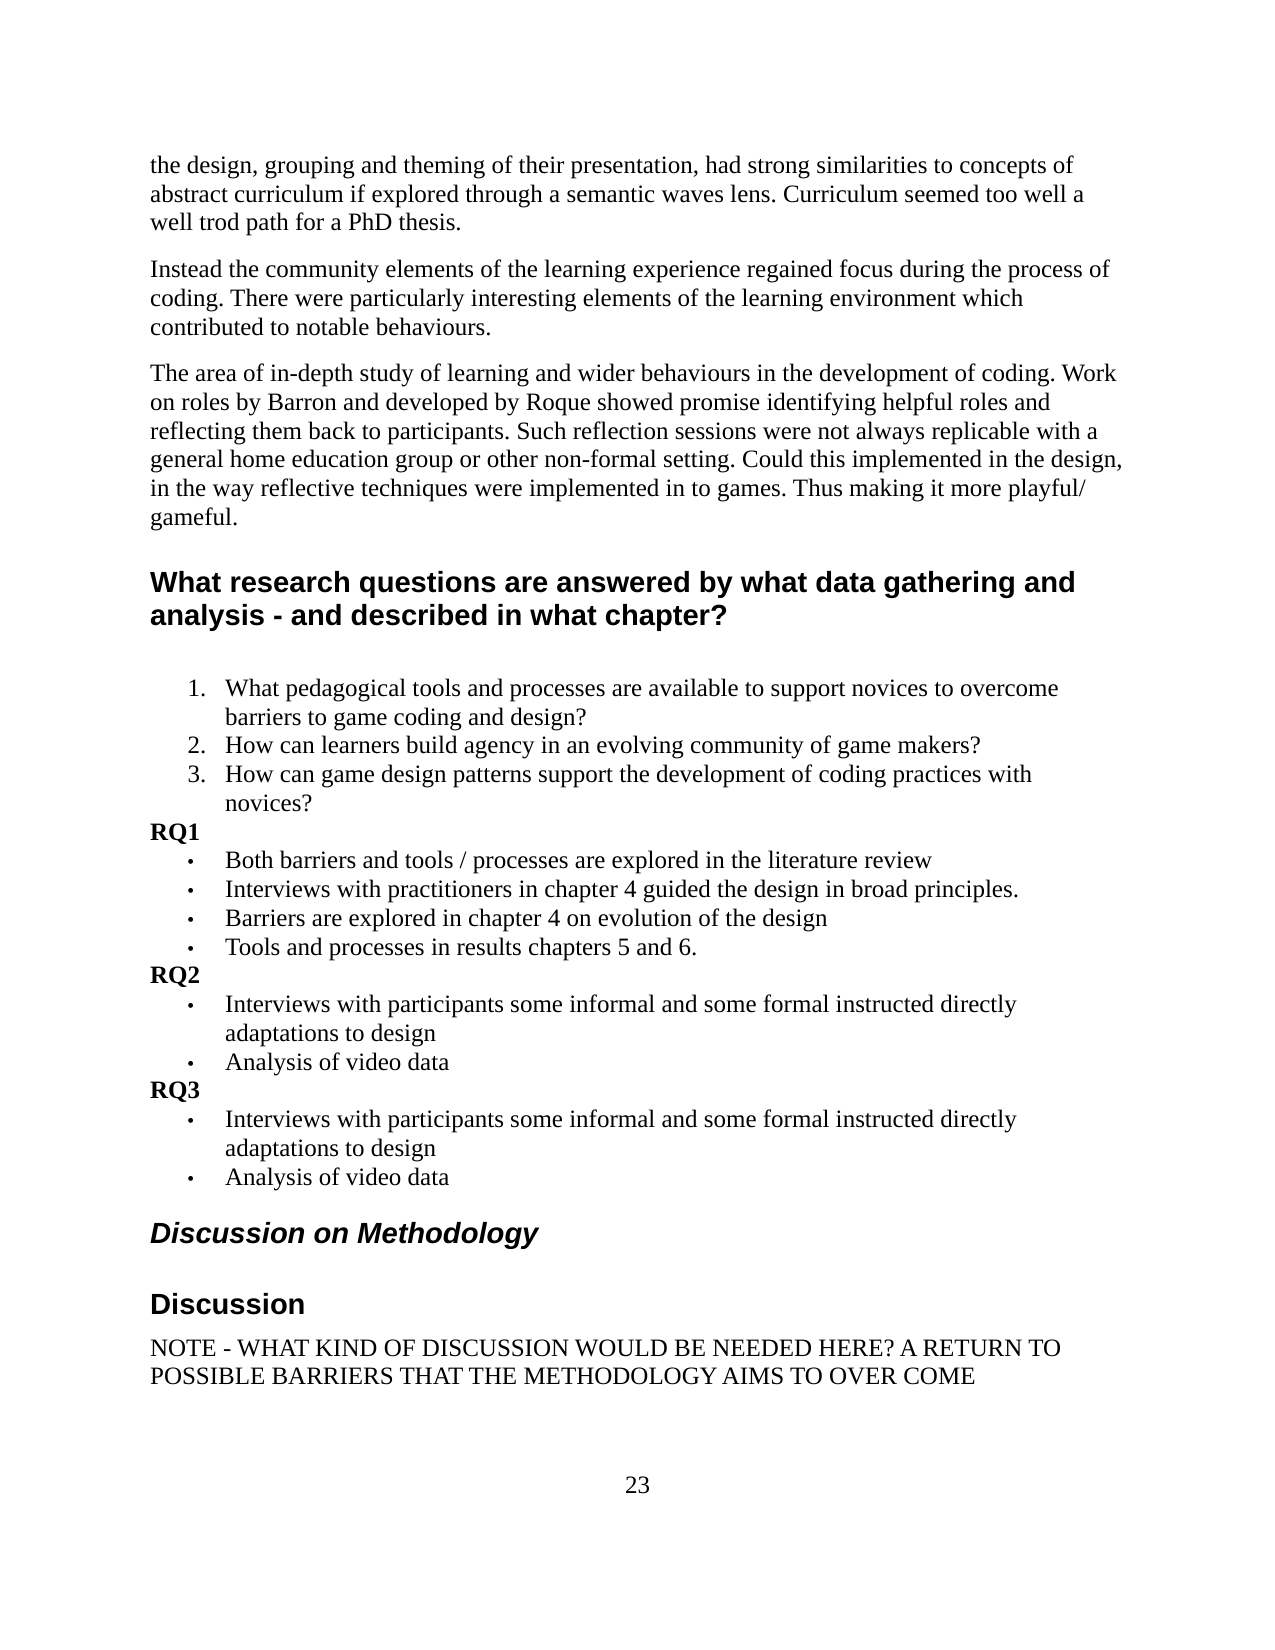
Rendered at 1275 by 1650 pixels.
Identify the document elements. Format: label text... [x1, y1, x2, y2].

text RQ3 [150, 1076, 1125, 1104]
list Analysis of video data [187, 1162, 1125, 1191]
list What pedagogical tools and processes are available to support novices to overcome barriers to game coding and design? [187, 673, 1125, 731]
subtitle What research questions are answered by what data gathering and analysis - and described in what chapter? [150, 565, 1125, 632]
subtitle Discussion on Methodology [150, 1216, 1125, 1249]
list Both barriers and tools / processes are explored in the literature review [187, 846, 1125, 874]
list Analysis of video data [187, 1047, 1125, 1076]
list Barriers are explored in chapter 4 on evolution of the design [187, 903, 1125, 932]
subtitle Discussion [150, 1287, 1125, 1320]
list Interviews with participants some informal and some formal instructed directly adaptations to design [187, 989, 1125, 1047]
text the design, grouping and theming of their presentation, had strong similarities to concepts of abstract curriculum if explored through a semantic waves lens. Curriculum seemed too well a well trod path for a PhD thesis. [150, 150, 1125, 236]
list Tools and processes in results chapters 5 and 6. [187, 932, 1125, 961]
list Interviews with participants some informal and some formal instructed directly adaptations to design [187, 1104, 1125, 1162]
list How can learners build agency in an evolving community of game makers? [187, 731, 1125, 759]
list Interviews with practitioners in chapter 4 guided the design in broad principles. [187, 874, 1125, 903]
text The area of in-depth study of learning and wider behaviours in the development of coding. Work on roles by Barron and developed by Roque showed promise identifying helpful roles and reflecting them back to participants. Such reflection sessions were not always replicable with a general home education group or other non-formal setting. Could this implemented in the design, in the way reflective techniques were implemented in to games. Thus making it more playful/ gameful. [150, 358, 1125, 531]
text Instead the community elements of the learning experience regained focus during the process of coding. There were particularly interesting elements of the learning environment which contributed to notable behaviours. [150, 254, 1125, 340]
text NOTE - WHAT KIND OF DISCUSSION WOULD BE NEEDED HERE? A RETURN TO POSSIBLE BARRIERS THAT THE METHODOLOGY AIMS TO OVER COME [150, 1333, 1125, 1390]
text RQ2 [150, 961, 1125, 989]
list How can game design patterns support the development of coding practices with novices? [187, 759, 1125, 817]
text RQ1 [150, 817, 1125, 846]
